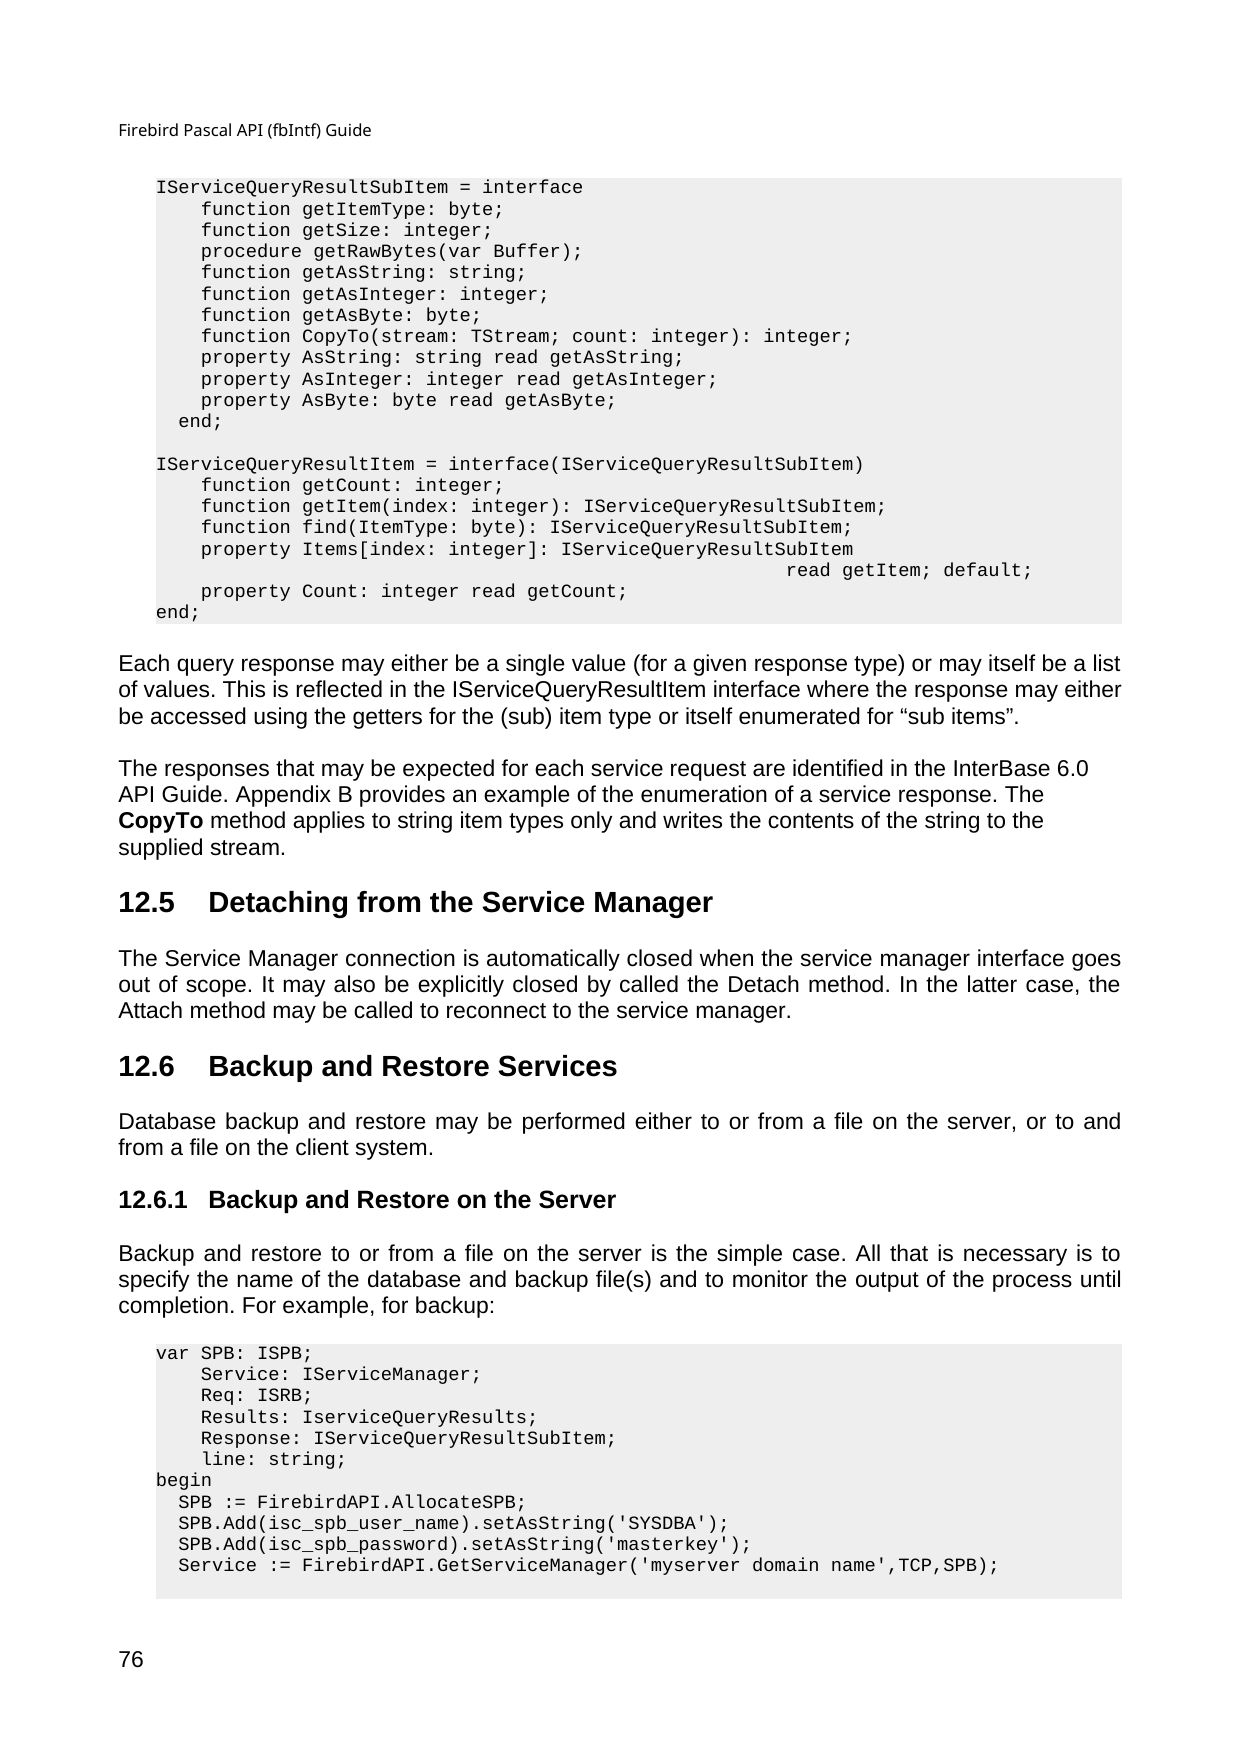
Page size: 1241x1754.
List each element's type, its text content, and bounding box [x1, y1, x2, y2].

subtitle Backup and Restore on the Server [118, 1185, 1122, 1214]
text end; [156, 412, 1122, 433]
text function getCount: integer; [156, 476, 1122, 497]
text function getSize: integer; [156, 221, 1122, 242]
text property AsString: string read getAsString; [156, 348, 1122, 369]
text function getAsString: string; [156, 263, 1122, 284]
text function getItemType: byte; [156, 199, 1122, 221]
text Each query response may either be a single value (for a given response type) or may itself be a list of values. This is reflected in the IServiceQueryResultItem interface where the response may either be accessed using the getters for the (sub) item type or itself enumerated for “sub items”. [118, 650, 1122, 729]
text Database backup and restore may be performed either to or from a file on the server, or to and from a file on the client system. [118, 1108, 1122, 1160]
subtitle Detaching from the Service Manager [118, 885, 1122, 919]
text Service := FirebirdAPI.GetServiceManager('myserver domain name',TCP,SPB); [156, 1556, 1122, 1577]
text SPB.Add(isc_spb_password).setAsString('masterkey'); [156, 1535, 1122, 1556]
text function find(ItemType: byte): IServiceQueryResultSubItem; [156, 518, 1122, 539]
text function CopyTo(stream: TStream; count: integer): integer; [156, 327, 1122, 348]
text read getItem; default; [156, 561, 1122, 582]
text property AsInteger: integer read getAsInteger; [156, 369, 1122, 391]
text Response: IServiceQueryResultSubItem; [156, 1429, 1122, 1450]
text function getAsByte: byte; [156, 306, 1122, 327]
text function getItem(index: integer): IServiceQueryResultSubItem; [156, 497, 1122, 518]
text Service: IServiceManager; [156, 1365, 1122, 1386]
text The responses that may be expected for each service request are identified in the InterBase 6.0 API Guide. Appendix B. provides an example of the enumeration of a service response. The CopyTo method applies to string item types only and writes the contents of the string to the supplied stream. [118, 754, 1122, 860]
text begin [156, 1471, 1122, 1492]
text Results: IserviceQueryResults; [156, 1407, 1122, 1429]
text Req: ISRB; [156, 1386, 1122, 1407]
text procedure getRawBytes(var Buffer); [156, 242, 1122, 263]
text IServiceQueryResultSubItem = interface [156, 178, 1122, 199]
text SPB := FirebirdAPI.AllocateSPB; [156, 1492, 1122, 1514]
text SPB.Add(isc_spb_user_name).setAsString('SYSDBA'); [156, 1514, 1122, 1535]
text property Items[index: integer]: IServiceQueryResultSubItem [156, 539, 1122, 561]
text The Service Manager connection is automatically closed when the service manager interface goes out of scope. It may also be explicitly closed by called the Detach method. In the latter case, the Attach method may be called to reconnect to the service manager. [118, 944, 1122, 1023]
text var SPB: ISPB; [156, 1344, 1122, 1365]
subtitle Backup and Restore Services [118, 1048, 1122, 1082]
text line: string; [156, 1450, 1122, 1471]
text property AsByte: byte read getAsByte; [156, 391, 1122, 412]
text function getAsInteger: integer; [156, 284, 1122, 306]
text end; [156, 603, 1122, 624]
text IServiceQueryResultItem = interface(IServiceQueryResultSubItem) [156, 454, 1122, 476]
text property Count: integer read getCount; [156, 582, 1122, 603]
text Backup and restore to or from a file on the server is the simple case. All that is necessary is to specify the name of the database and backup file(s) and to monitor the output of the process until completion. For example, for backup: [118, 1239, 1122, 1319]
